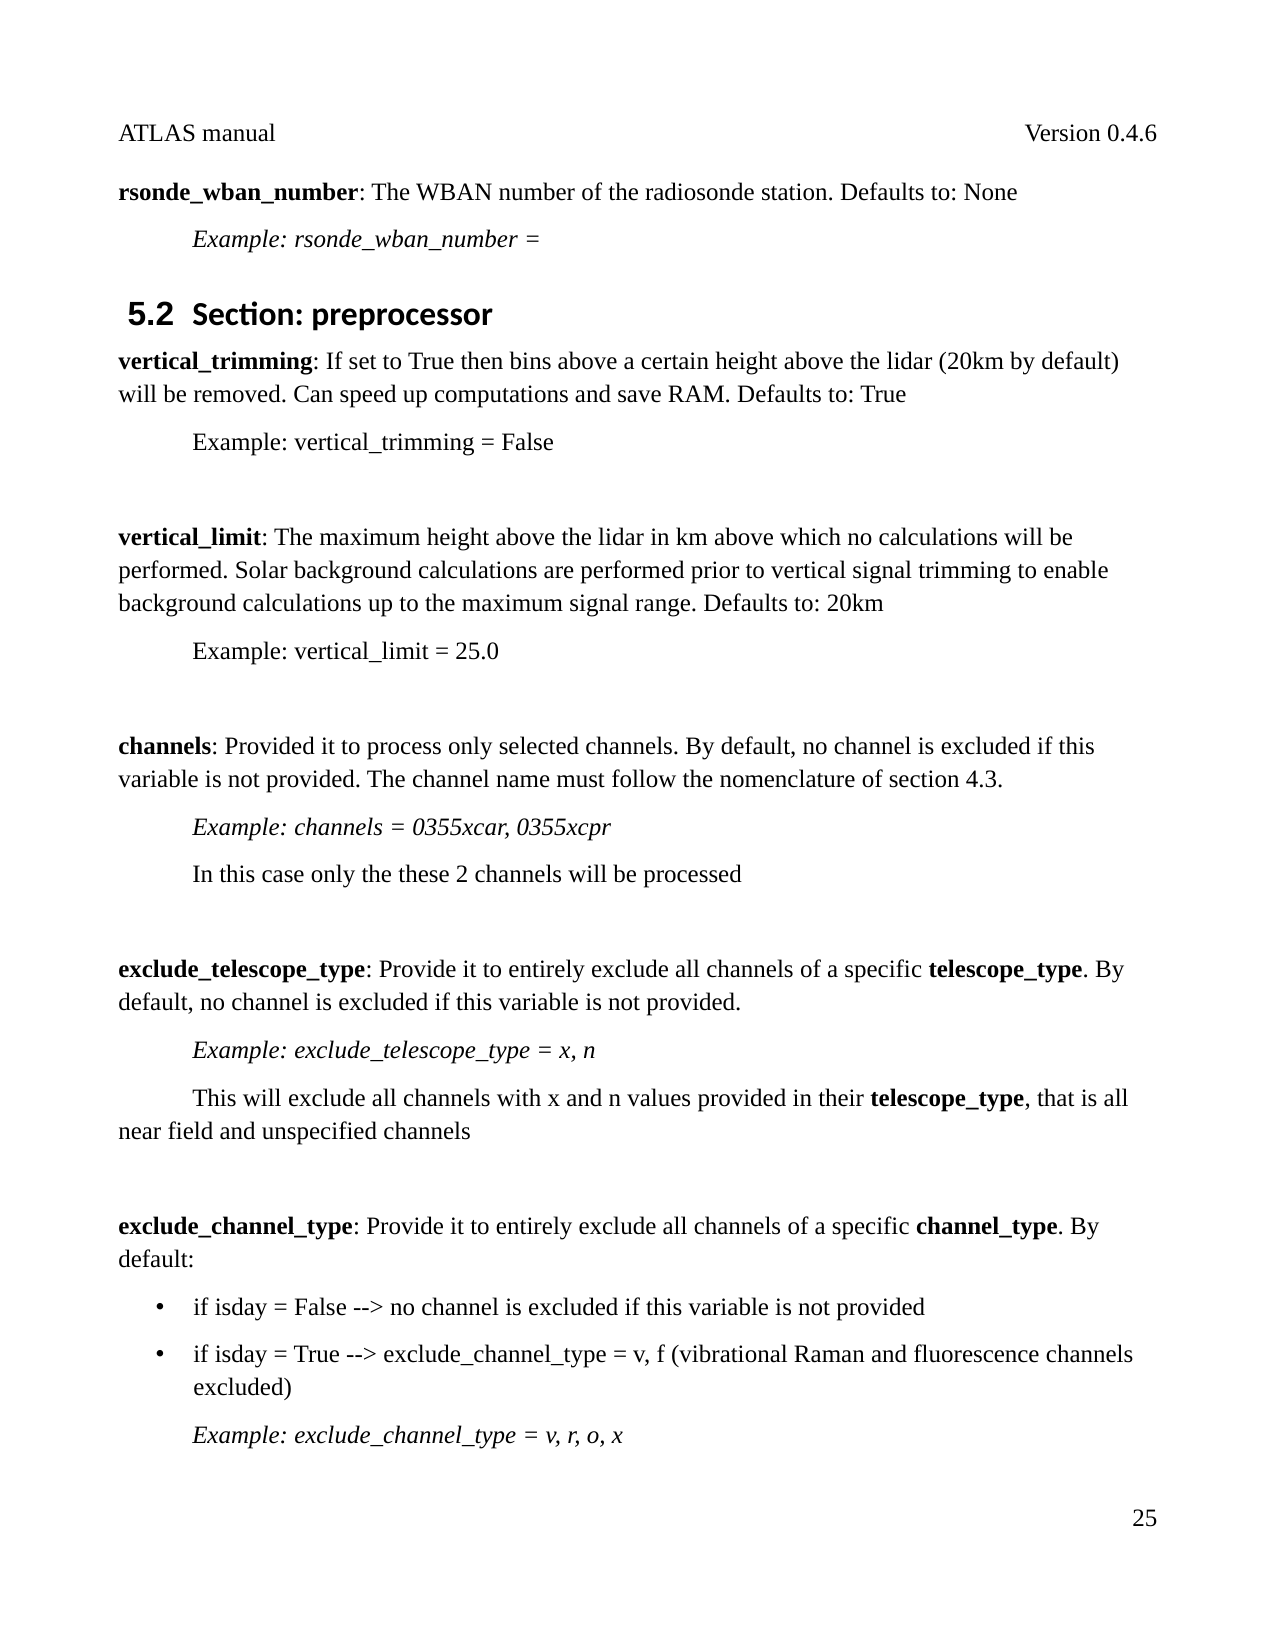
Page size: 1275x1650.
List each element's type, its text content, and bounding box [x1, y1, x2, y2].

text exclude_telescope_type: Provide it to entirely exclude all channels of a specific telescope_type. By default, no channel is excluded if this variable is not provided. [118, 954, 1157, 1016]
list if isday = True --> exclude_channel_type = v, f (vibrational Raman and fluorescence channels excluded) [156, 1339, 1157, 1401]
text This will exclude all channels with x and n values provided in their telescope_type, that is all near field and unspecified channels [118, 1083, 1157, 1144]
text Example: exclude_telescope_type = x, n [118, 1035, 1157, 1064]
text channels: Provided it to process only selected channels. By default, no channel is excluded if this variable is not provided. The channel name must follow the nomenclature of section 4.3. [118, 731, 1157, 793]
text Example: vertical_limit = 25.0 [118, 636, 1157, 664]
subtitle Section: preprocessor [118, 293, 1157, 334]
text Example: rsonde_wban_number = [118, 224, 1157, 253]
text vertical_trimming: If set to True then bins above a certain height above the lidar (20km by default) will be removed. Can speed up computations and save RAM. Defaults to: True [118, 346, 1157, 408]
text rsonde_wban_number: The WBAN number of the radiosonde station. Defaults to: None [118, 177, 1157, 206]
text Example: exclude_channel_type = v, r, o, x [118, 1420, 1157, 1448]
text exclude_channel_type: Provide it to entirely exclude all channels of a specific channel_type. By default: [118, 1211, 1157, 1273]
text vertical_limit: The maximum height above the lidar in km above which no calculations will be performed. Solar background calculations are performed prior to vertical signal trimming to enable background calculations up to the maximum signal range. Defaults to: 20km [118, 522, 1157, 617]
text Example: channels = 0355xcar, 0355xcpr [118, 812, 1157, 840]
list if isday = False --> no channel is excluded if this variable is not provided [156, 1292, 1157, 1320]
text Example: vertical_trimming = False [118, 427, 1157, 456]
text In this case only the these 2 channels will be processed [118, 859, 1157, 888]
